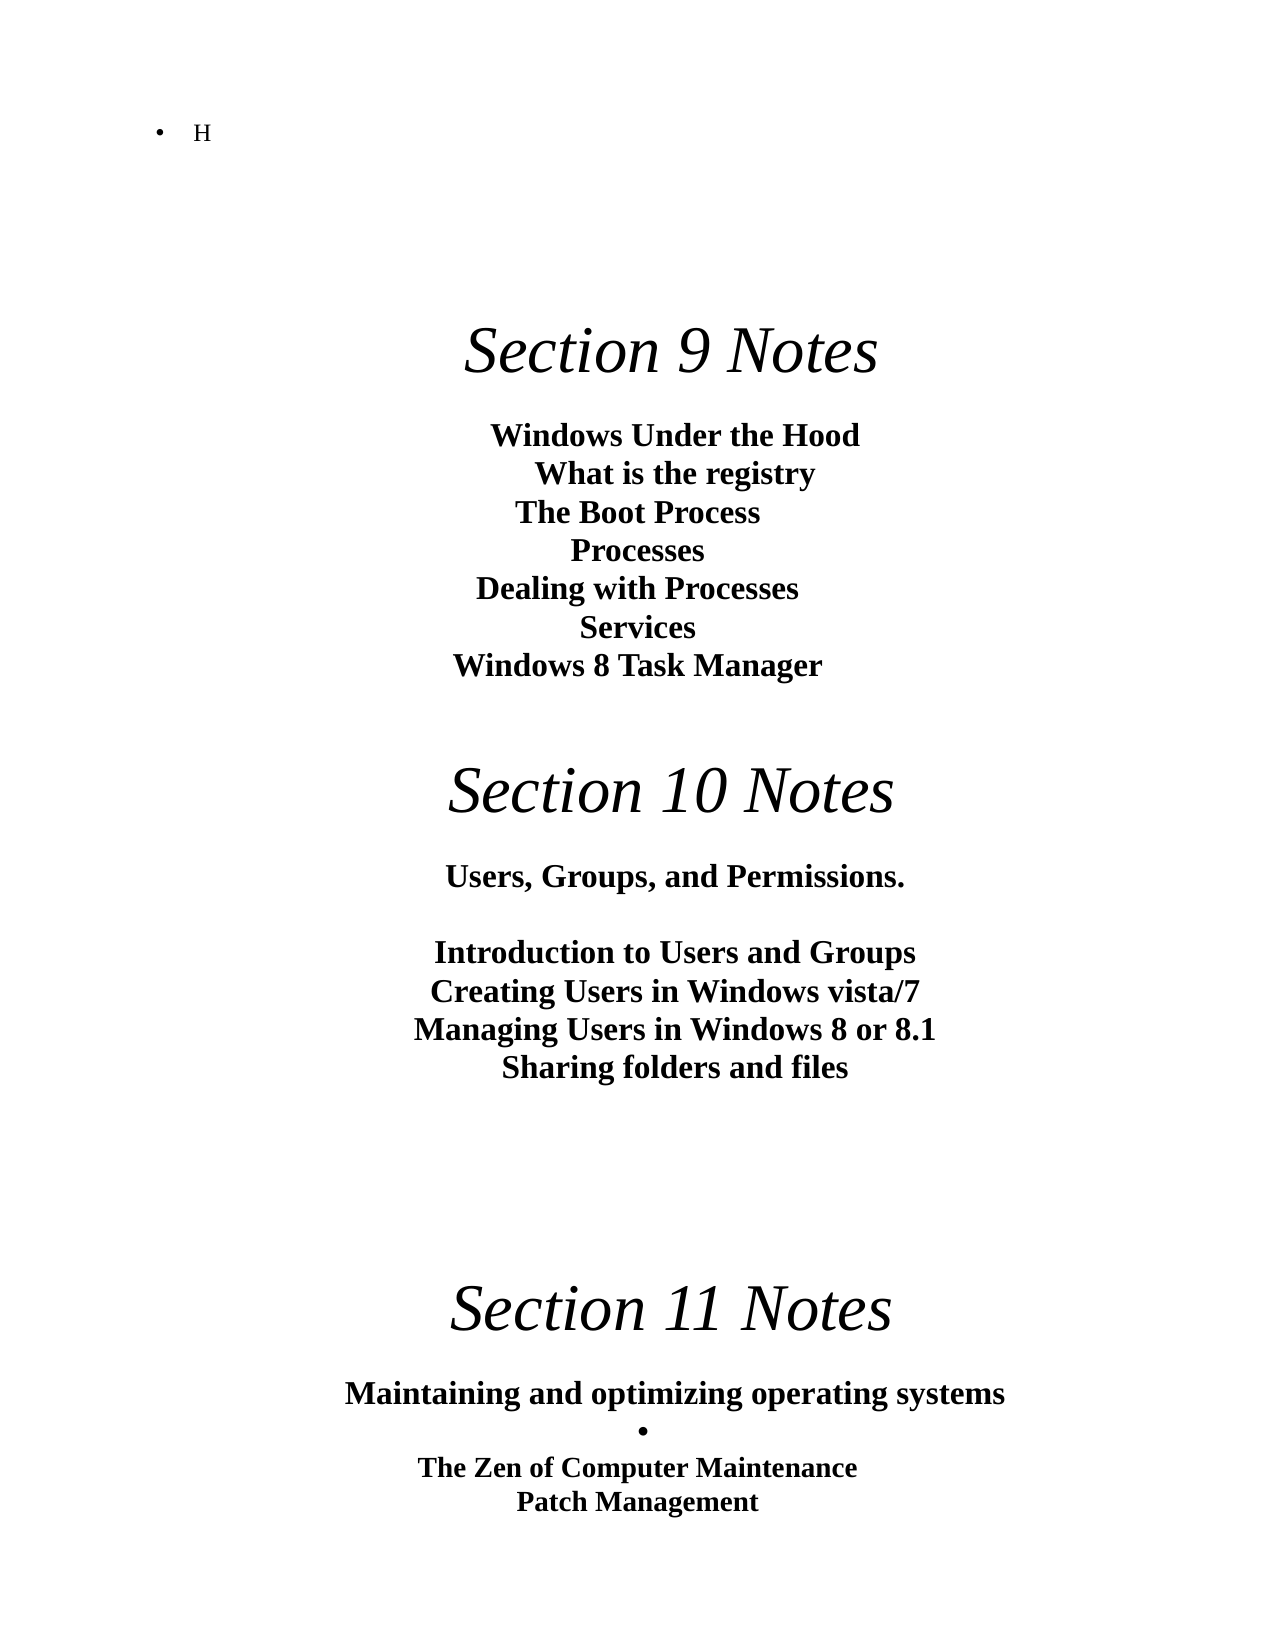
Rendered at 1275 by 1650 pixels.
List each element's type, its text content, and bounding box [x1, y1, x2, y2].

list Maintaining and optimizing operating systems [156, 1373, 1157, 1412]
list Windows Under the Hood [156, 415, 1157, 453]
list Users, Groups, and Permissions. [156, 856, 1157, 894]
list Introduction to Users and Groups [156, 933, 1157, 971]
text Dealing with Processes [118, 568, 1157, 607]
text Services [118, 607, 1157, 645]
list Managing Users in Windows 8 or 8.1 [156, 1009, 1157, 1048]
list Section 11 Notes [156, 1268, 1157, 1345]
list Section 10 Notes [156, 751, 1157, 827]
text The Boot Process [118, 492, 1157, 530]
text Windows 8 Task Manager [118, 645, 1157, 683]
list H [156, 118, 1157, 147]
text Patch Management [118, 1484, 1157, 1517]
text Processes [118, 530, 1157, 568]
list What is the registry [156, 453, 1157, 492]
text The Zen of Computer Maintenance [118, 1450, 1157, 1484]
list Creating Users in Windows vista/7 [156, 971, 1157, 1009]
list Sharing folders and files [156, 1048, 1157, 1086]
list Section 9 Notes [156, 310, 1157, 386]
